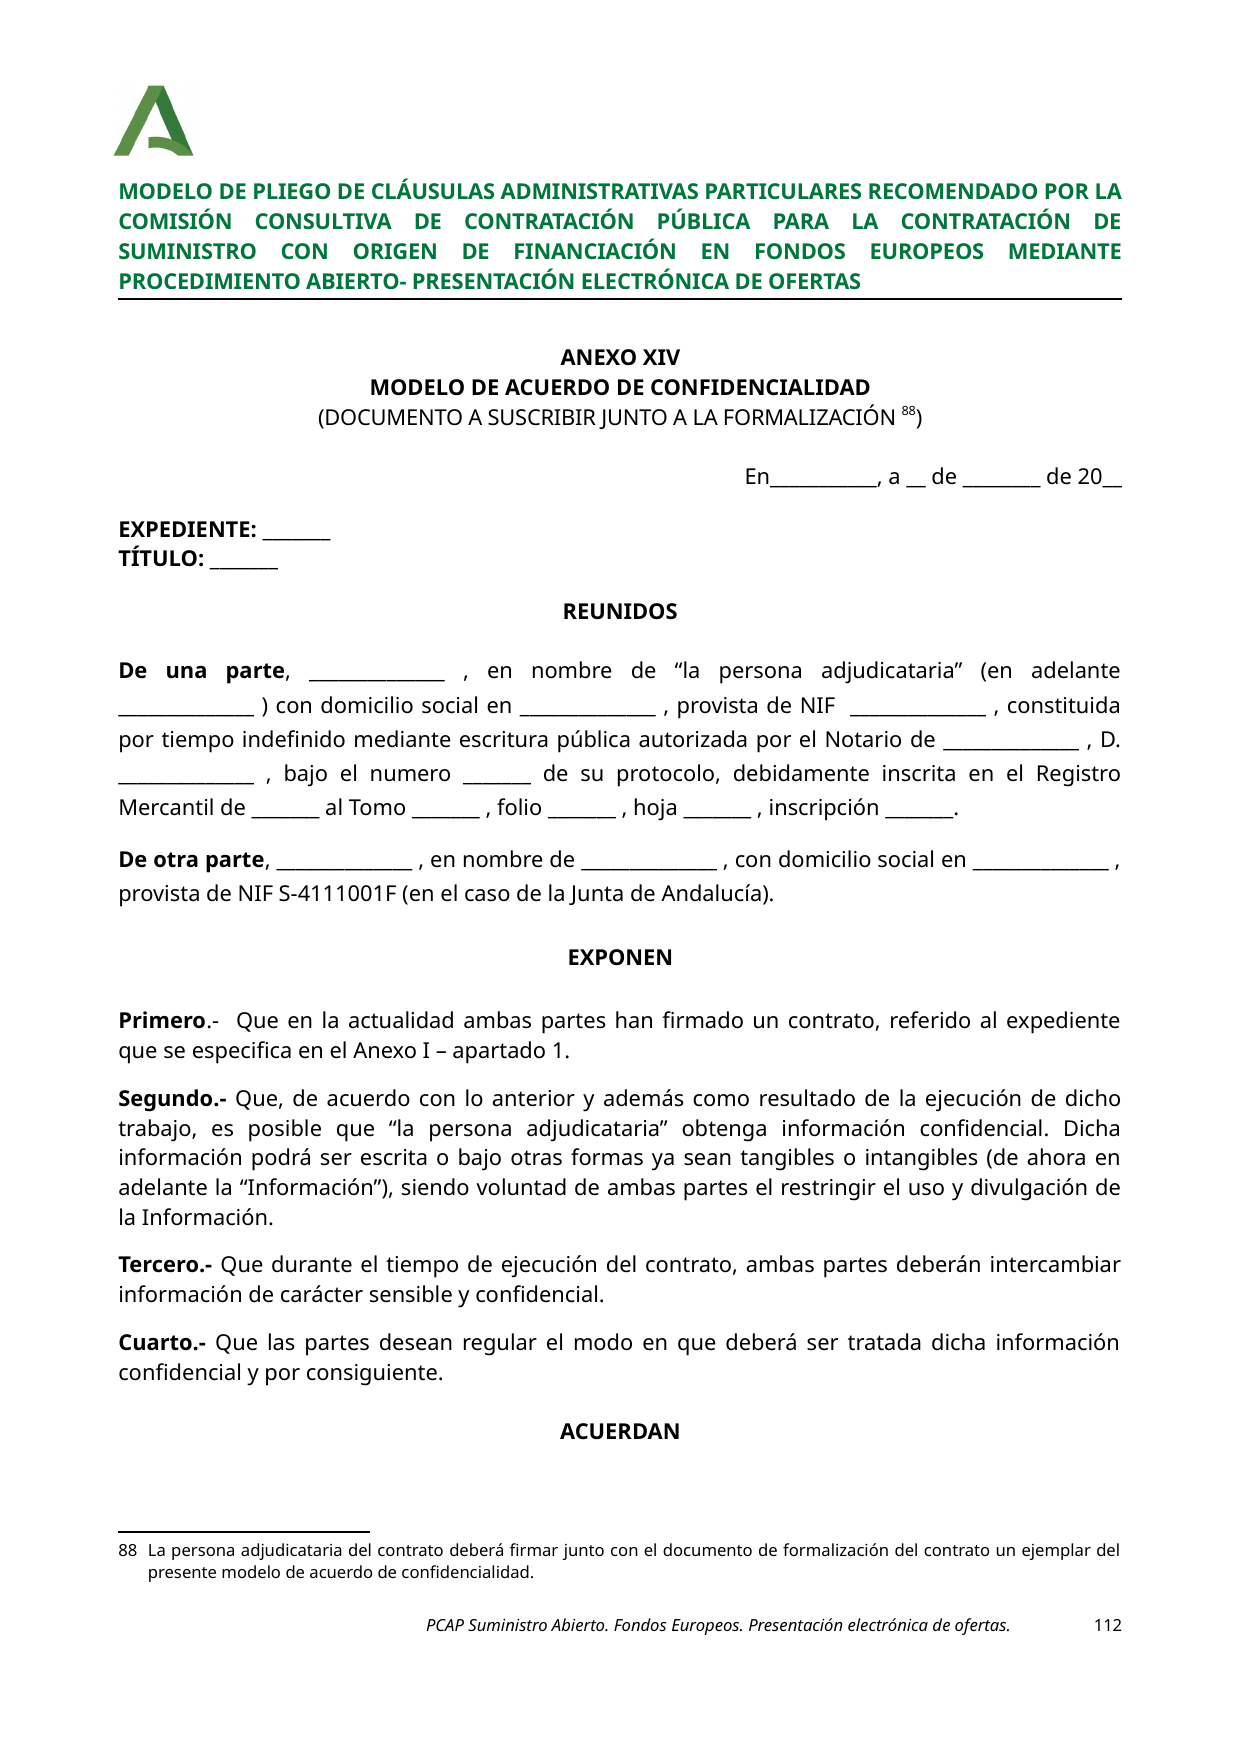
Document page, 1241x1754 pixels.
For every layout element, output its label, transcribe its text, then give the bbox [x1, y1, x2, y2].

text Primero.- Que en la actualidad ambas partes han firmado un contrato, referido al expediente que se especifica en el Anexo I – apartado 1. [118, 1006, 1122, 1065]
text ANEXO XIV [118, 342, 1122, 372]
picture [109, 81, 198, 160]
text MODELO DE ACUERDO DE CONFIDENCIALIDAD [118, 372, 1122, 402]
text (DOCUMENTO A SUSCRIBIR JUNTO A LA FORMALIZACIÓN ) [118, 402, 1122, 431]
text REUNIDOS [118, 596, 1122, 626]
text De otra parte, ______________ , en nombre de ______________ , con domicilio social en ______________ , provista de NIF S-4111001F (en el caso de la Junta de Andalucía). [118, 844, 1122, 908]
text TÍTULO: _______ [118, 543, 1122, 573]
text MODELO DE PLIEGO DE CLÁUSULAS ADMINISTRATIVAS PARTICULARES RECOMENDADO POR LA COMISIÓN CONSULTIVA DE CONTRATACIÓN PÚBLICA PARA LA CONTRATACIÓN DE SUMINISTRO CON ORIGEN DE FINANCIACIÓN EN FONDOS EUROPEOS MEDIANTE PROCEDIMIENTO ABIERTO- PRESENTACIÓN ELECTRÓNICA DE OFERTAS [118, 176, 1122, 298]
text ACUERDAN [118, 1416, 1122, 1446]
text EXPEDIENTE: _______ [118, 514, 1122, 543]
text De una parte, ______________ , en nombre de “la persona adjudicataria” (en adelante ______________ ) con domicilio social en ______________ , provista de NIF ______________ , constituida por tiempo indefinido mediante escritura pública autorizada por el Notario de ______________ , D. ______________ , bajo el numero _______ de su protocolo, debidamente inscrita en el Registro Mercantil de _______ al Tomo _______ , folio _______ , hoja _______ , inscripción _______. [118, 656, 1122, 822]
text Segundo.- Que, de acuerdo con lo anterior y además como resultado de la ejecución de dicho trabajo, es posible que “la persona adjudicataria” obtenga información confidencial. Dicha información podrá ser escrita o bajo otras formas ya sean tangibles o intangibles (de ahora en adelante la “Información”), siendo voluntad de ambas partes el restringir el uso y divulgación de la Información. [118, 1083, 1122, 1232]
text EXPONEN [118, 942, 1122, 972]
text En___________, a __ de ________ de 20__ [118, 461, 1122, 491]
text Cuarto.- Que las partes desean regular el modo en que deberá ser tratada dicha información confidencial y por consiguiente. [118, 1327, 1122, 1386]
text La persona adjudicataria del contrato deberá firmar junto con el documento de formalización del contrato un ejemplar del presente modelo de acuerdo de confidencialidad. [118, 1538, 1122, 1584]
text Tercero.- Que durante el tiempo de ejecución del contrato, ambas partes deberán intercambiar información de carácter sensible y confidencial. [118, 1249, 1122, 1309]
